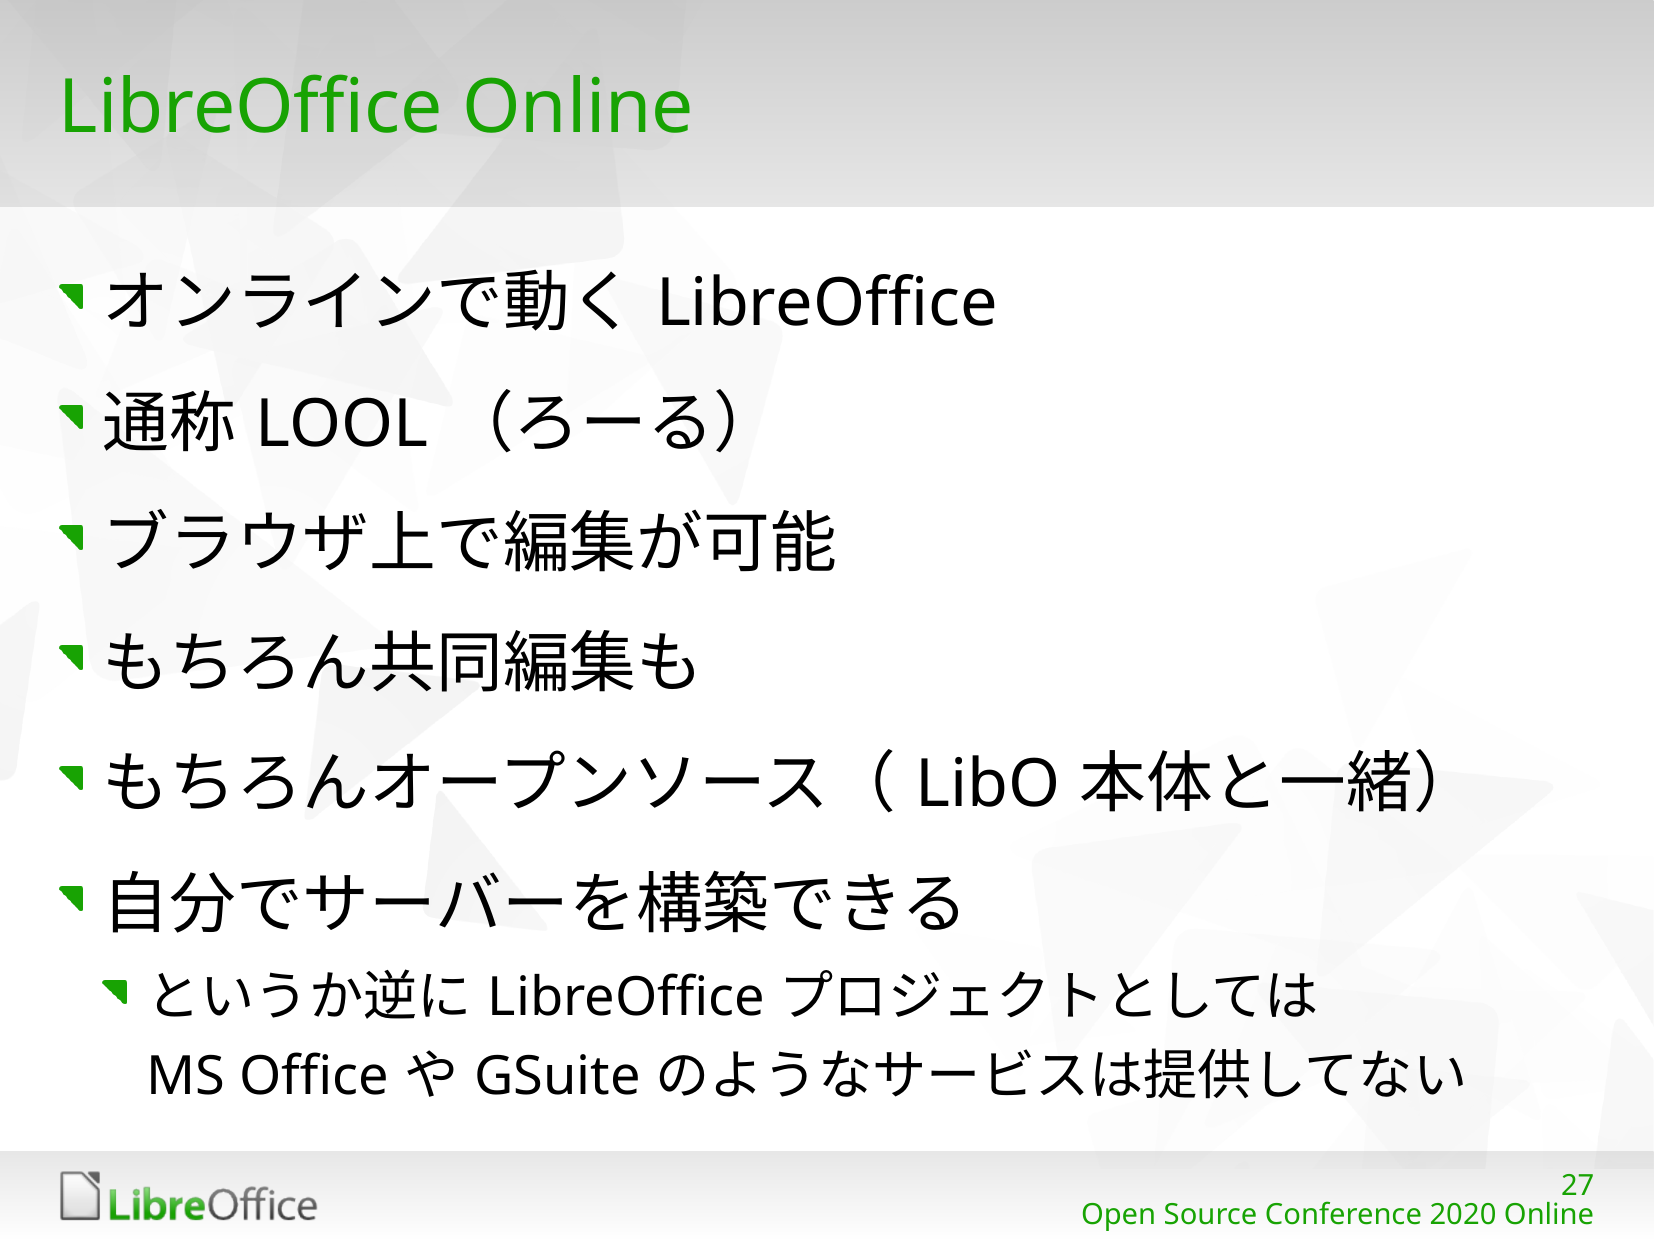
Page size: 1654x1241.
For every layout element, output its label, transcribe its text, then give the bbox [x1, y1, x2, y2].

title LibreOffice Online [59, 29, 1595, 178]
picture [0, 0, 783, 931]
picture [915, 548, 1654, 1169]
list オンラインで動くLibreOffice 通称LOOL（ろーる） ブラウザ上で編集が可能 もちろん共同編集も もちろんオープンソース（LibO本体と一緒） 自分でサーバーを構築できる というか逆にLibreOfficeプロジェクトとしては MS OfficeやGSuiteのようなサービスは提供してない [59, 248, 1595, 1109]
picture [41, 1152, 337, 1240]
